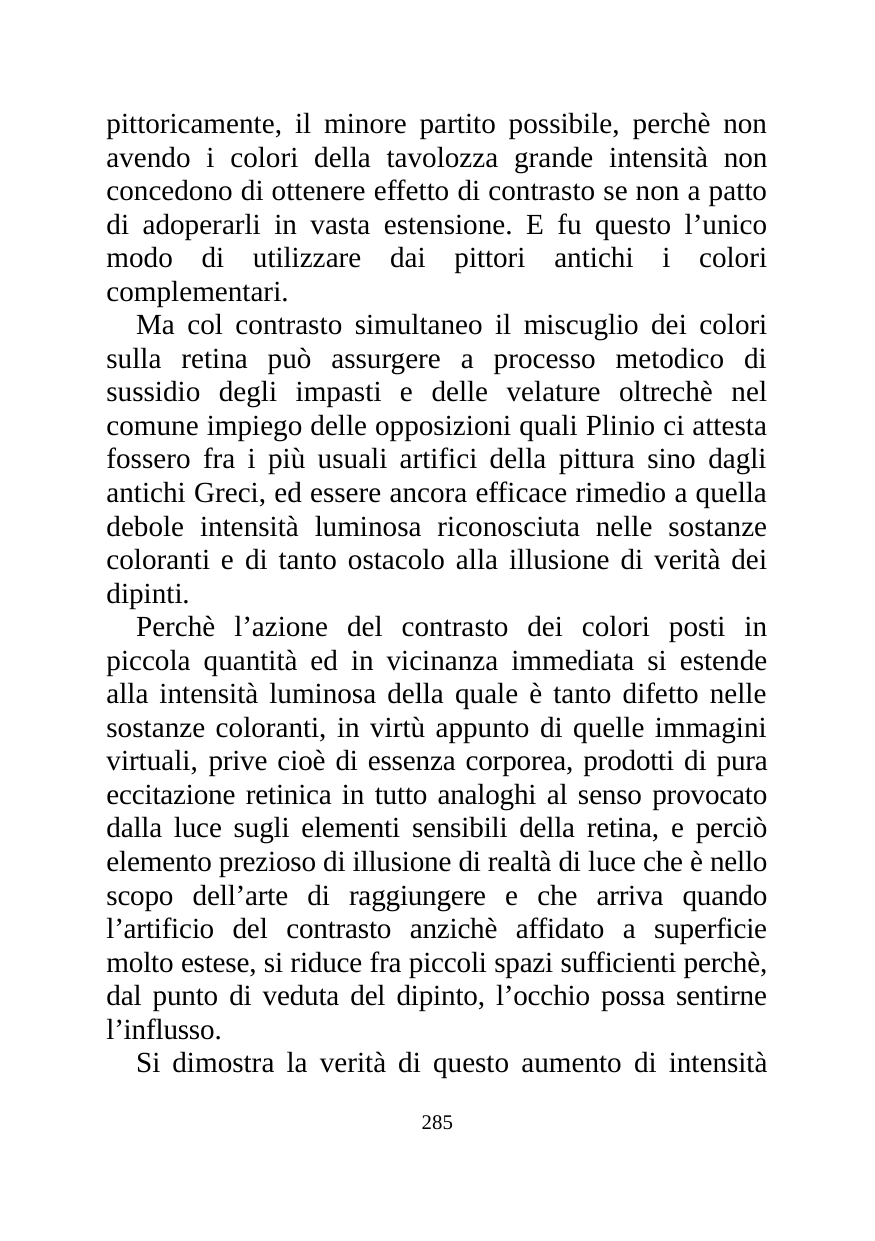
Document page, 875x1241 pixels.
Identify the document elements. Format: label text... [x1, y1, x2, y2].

text Perchè l’azione del contrasto dei colori posti in piccola quantità ed in vicinanza immediata si estende alla intensità luminosa della quale è tanto difetto nelle sostanze coloranti, in virtù appunto di quelle immagini virtuali, prive cioè di essenza corporea, prodotti di pura eccitazione retinica in tutto analoghi al senso provocato dalla luce sugli elementi sensibili della retina, e perciò elemento prezioso di illusione di realtà di luce che è nello scopo dell’arte di raggiungere e che arriva quando l’artificio del contrasto anzichè affidato a superficie molto estese, si riduce fra piccoli spazi sufficienti perchè, dal punto di veduta del dipinto, l’occhio possa sentirne l’influsso. [106, 609, 768, 1045]
text pittoricamente, il minore partito possibile, perchè non avendo i colori della tavolozza grande intensità non concedono di ottenere effetto di contrasto se non a patto di adoperarli in vasta estensione. E fu questo l’unico modo di utilizzare dai pittori antichi i colori complementari. [106, 106, 768, 307]
text Si dimostra la verità di questo aumento di intensità [106, 1045, 768, 1079]
text Ma col contrasto simultaneo il miscuglio dei colori sulla retina può assurgere a processo metodico di sussidio degli impasti e delle velature oltrechè nel comune impiego delle opposizioni quali Plinio ci attesta fossero fra i più usuali artifici della pittura sino dagli antichi Greci, ed essere ancora efficace rimedio a quella debole intensità luminosa riconosciuta nelle sostanze coloranti e di tanto ostacolo alla illusione di verità dei dipinti. [106, 307, 768, 609]
